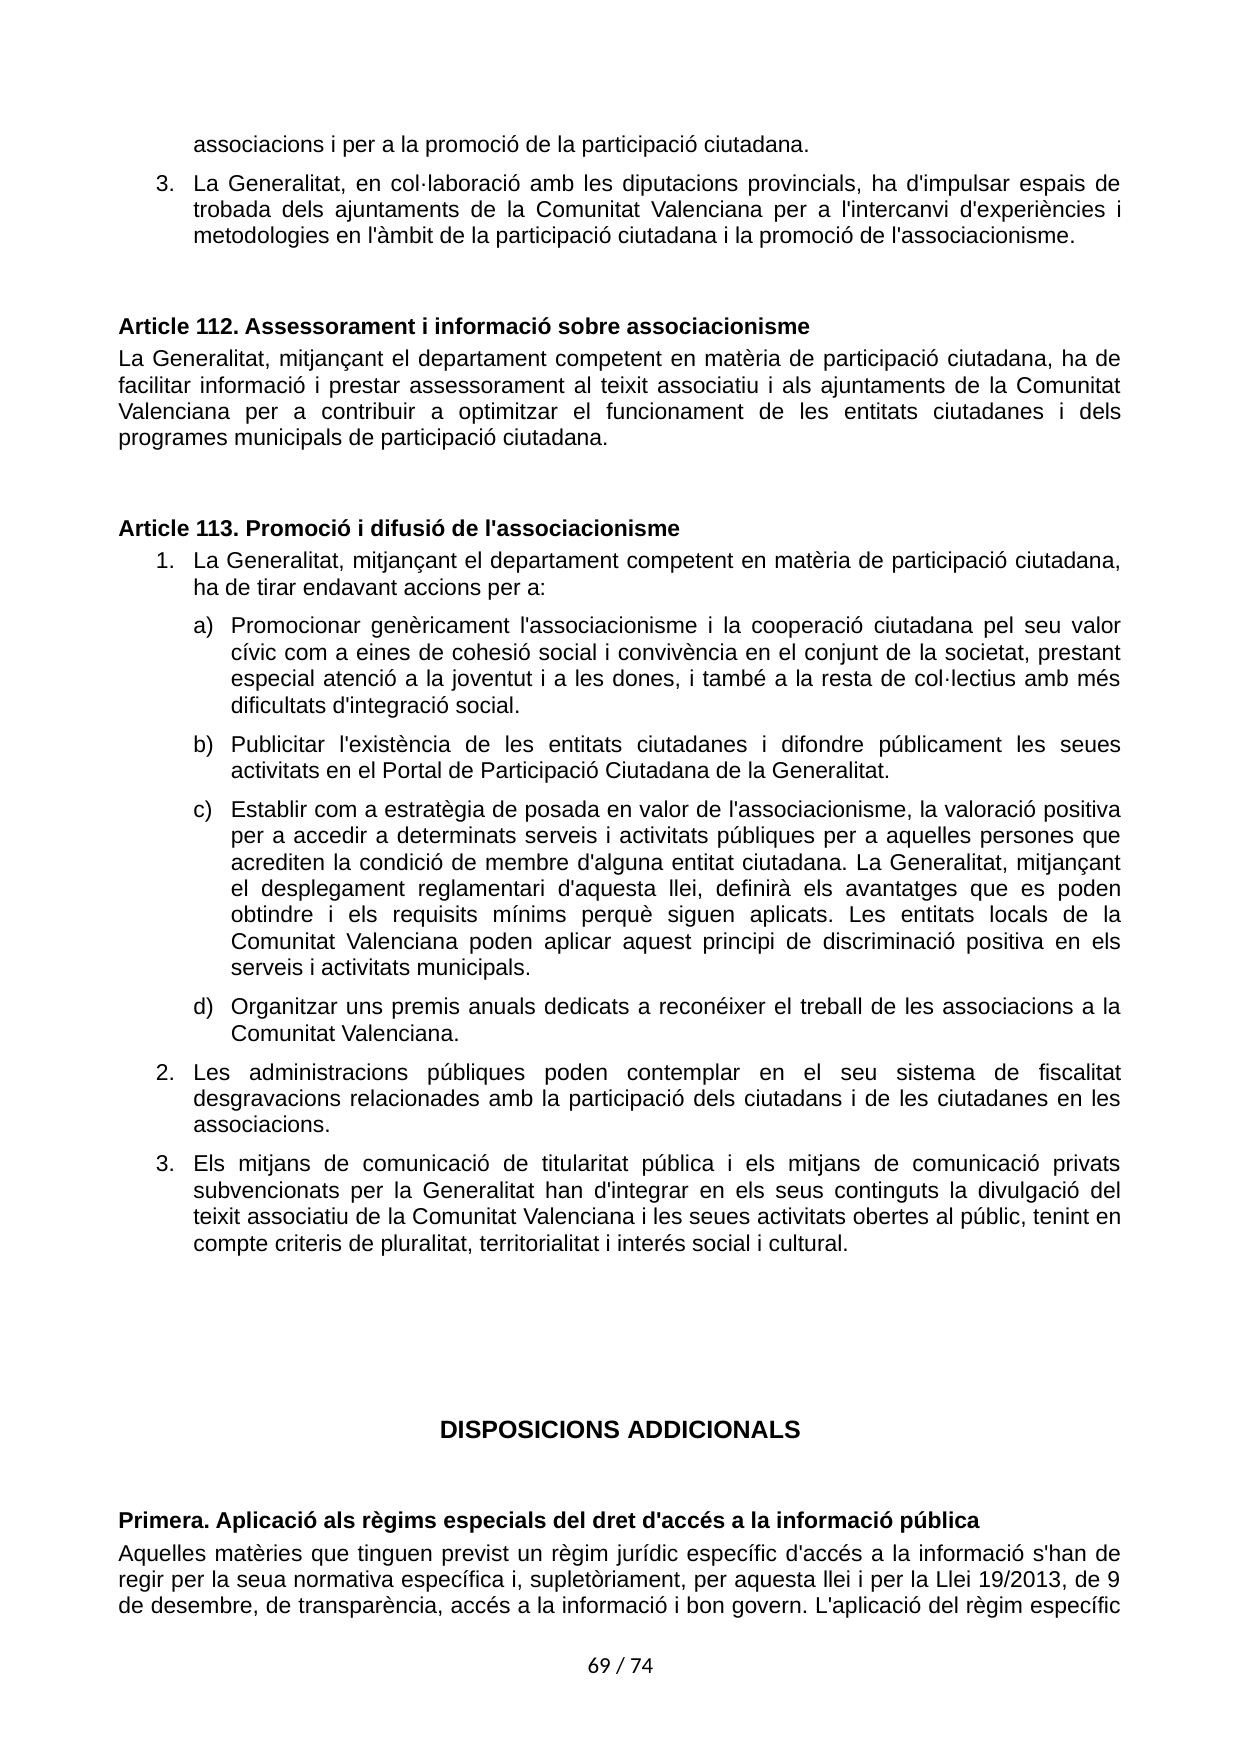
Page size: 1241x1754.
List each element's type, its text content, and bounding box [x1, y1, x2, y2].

list associacions i per a la promoció de la participació ciutadana. [156, 131, 1122, 157]
subtitle DISPOSICIONS ADDICIONALS [118, 1414, 1122, 1443]
subtitle Article 112. Assessorament i informació sobre associacionisme [118, 313, 1122, 339]
list Promocionar genèricament l'associacionisme i la cooperació ciutadana pel seu valor cívic com a eines de cohesió social i convivència en el conjunt de la societat, prestant especial atenció a la joventut i a les dones, i també a la resta de col·lectius amb més dificultats d'integració social. [193, 612, 1122, 718]
text Aquelles matèries que tinguen previst un règim jurídic específic d'accés a la informació s'han de regir per la seua normativa específica i, supletòriament, per aquesta llei i per la Llei 19/2013, de 9 de desembre, de transparència, accés a la informació i bon govern. L'aplicació del règim específic [118, 1540, 1122, 1619]
list Publicitar l'existència de les entitats ciutadanes i difondre públicament les seues activitats en el Portal de Participació Ciutadana de la Generalitat. [193, 731, 1122, 783]
list Establir com a estratègia de posada en valor de l'associacionisme, la valoració positiva per a accedir a determinats serveis i activitats públiques per a aquelles persones que acrediten la condició de membre d'alguna entitat ciutadana. La Generalitat, mitjançant el desplegament reglamentari d'aquesta llei, definirà els avantatges que es poden obtindre i els requisits mínims perquè siguen aplicats. Les entitats locals de la Comunitat Valenciana poden aplicar aquest principi de discriminació positiva en els serveis i activitats municipals. [193, 796, 1122, 981]
subtitle Article 113. Promoció i difusió de l'associacionisme [118, 514, 1122, 541]
subtitle Primera. Aplicació als règims especials del dret d'accés a la informació pública [118, 1507, 1122, 1533]
list Organitzar uns premis anuals dedicats a reconéixer el treball de les associacions a la Comunitat Valenciana. [193, 993, 1122, 1046]
list La Generalitat, mitjançant el departament competent en matèria de participació ciutadana, ha de tirar endavant accions per a: [156, 547, 1122, 600]
list La Generalitat, en col·laboració amb les diputacions provincials, ha d'impulsar espais de trobada dels ajuntaments de la Comunitat Valenciana per a l'intercanvi d'experiències i metodologies en l'àmbit de la participació ciutadana i la promoció de l'associacionisme. [156, 170, 1122, 249]
list Els mitjans de comunicació de titularitat pública i els mitjans de comunicació privats subvencionats per la Generalitat han d'integrar en els seus continguts la divulgació del teixit associatiu de la Comunitat Valenciana i les seues activitats obertes al públic, tenint en compte criteris de pluralitat, territorialitat i interés social i cultural. [156, 1150, 1122, 1256]
text La Generalitat, mitjançant el departament competent en matèria de participació ciutadana, ha de facilitar informació i prestar assessorament al teixit associatiu i als ajuntaments de la Comunitat Valenciana per a contribuir a optimitzar el funcionament de les entitats ciutadanes i dels programes municipals de participació ciutadana. [118, 345, 1122, 451]
list Les administracions públiques poden contemplar en el seu sistema de fiscalitat desgravacions relacionades amb la participació dels ciutadans i de les ciutadanes en les associacions. [156, 1059, 1122, 1138]
